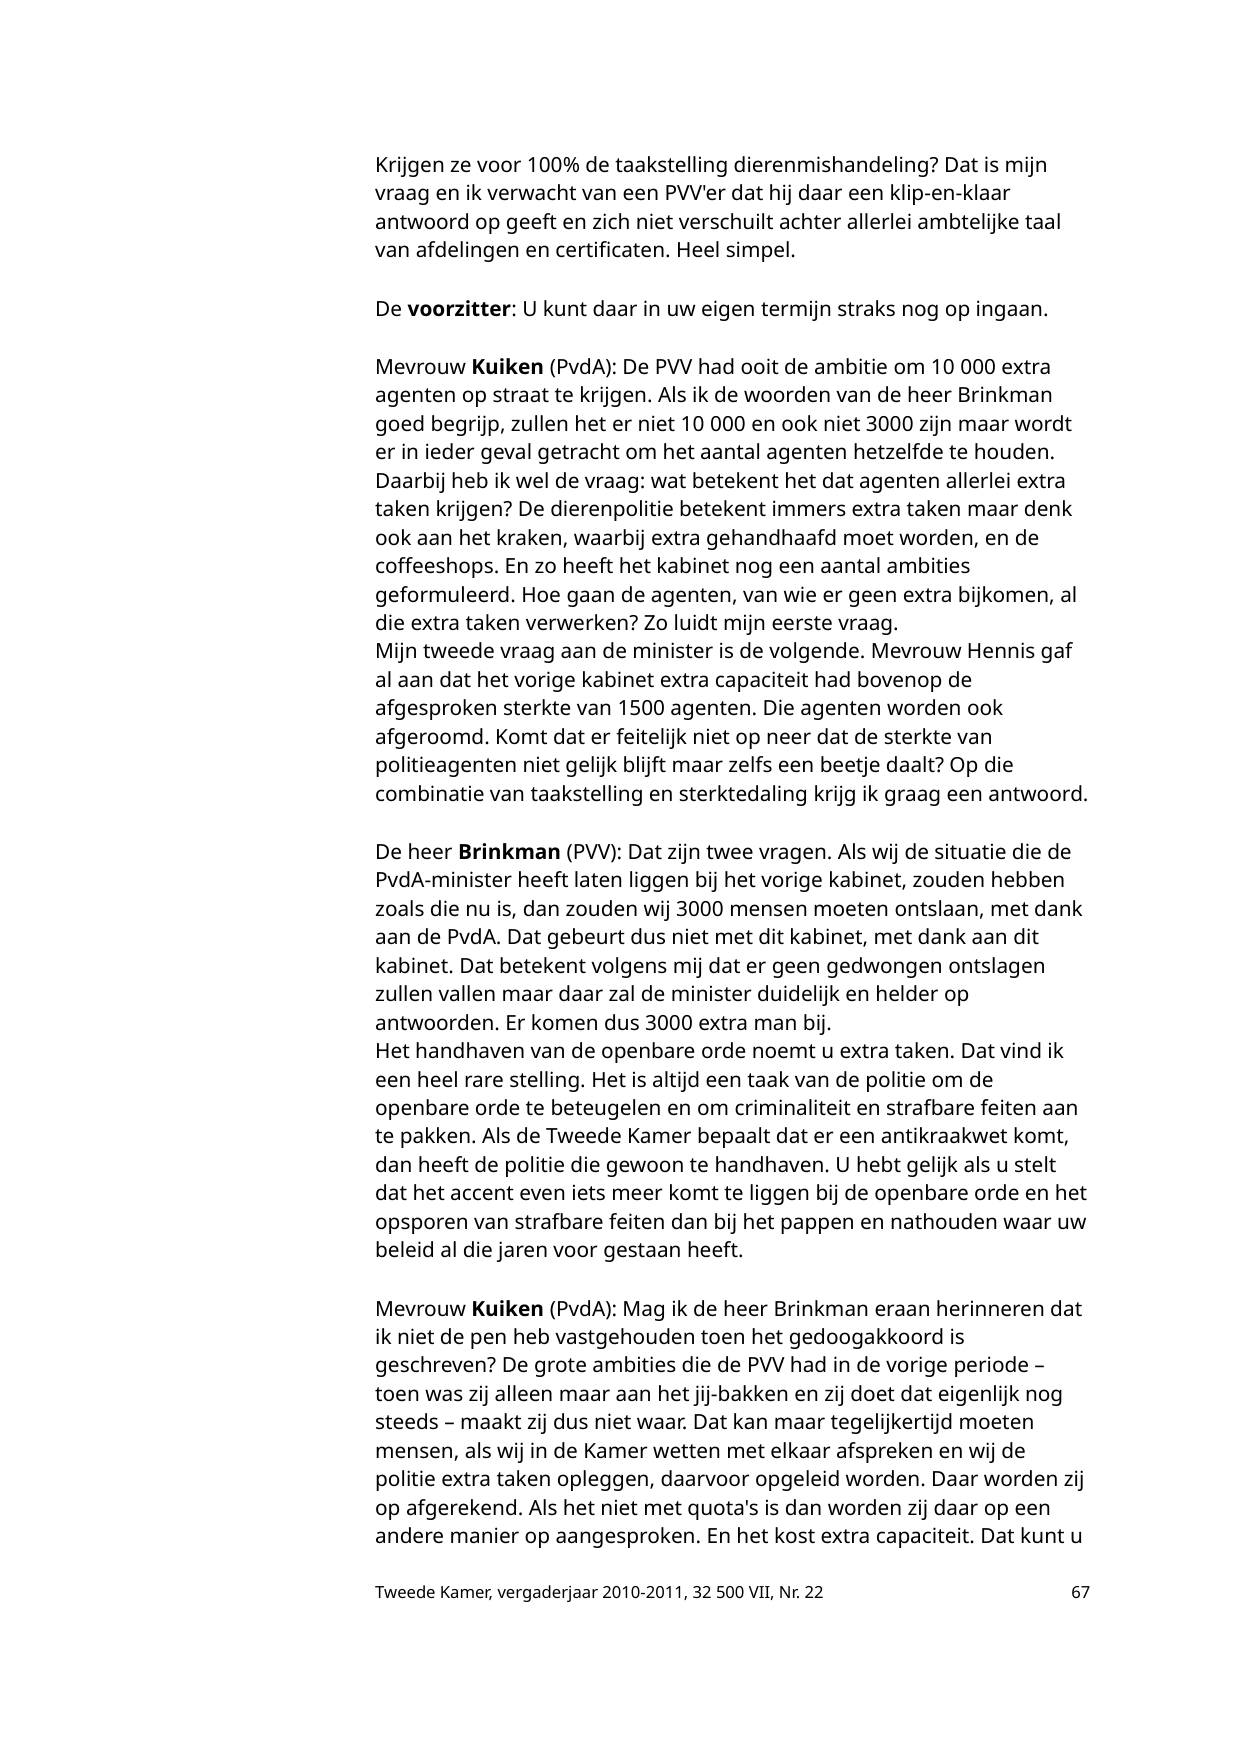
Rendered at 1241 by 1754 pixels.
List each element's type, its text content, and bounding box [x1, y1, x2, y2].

text Mijn tweede vraag aan de minister is de volgende. Mevrouw Hennis gaf al aan dat het vorige kabinet extra capaciteit had bovenop de afgesproken sterkte van 1500 agenten. Die agenten worden ook afgeroomd. Komt dat er feitelijk niet op neer dat de sterkte van politieagenten niet gelijk blijft maar zelfs een beetje daalt? Op die combinatie van taakstelling en sterktedaling krijg ik graag een antwoord. [375, 637, 1090, 807]
text Krijgen ze voor 100% de taakstelling dierenmishandeling? Dat is mijn vraag en ik verwacht van een PVV'er dat hij daar een klip-en-klaar antwoord op geeft en zich niet verschuilt achter allerlei ambtelijke taal van afdelingen en certificaten. Heel simpel. [375, 150, 1090, 264]
text De voorzitter: U kunt daar in uw eigen termijn straks nog op ingaan. [375, 294, 1090, 322]
text Mevrouw Kuiken (PvdA): De PVV had ooit de ambitie om 10 000 extra agenten op straat te krijgen. Als ik de woorden van de heer Brinkman goed begrijp, zullen het er niet 10 000 en ook niet 3000 zijn maar wordt er in ieder geval getracht om het aantal agenten hetzelfde te houden. Daarbij heb ik wel de vraag: wat betekent het dat agenten allerlei extra taken krijgen? De dierenpolitie betekent immers extra taken maar denk ook aan het kraken, waarbij extra gehandhaafd moet worden, en de coffeeshops. En zo heeft het kabinet nog een aantal ambities geformuleerd. Hoe gaan de agenten, van wie er geen extra bijkomen, al die extra taken verwerken? Zo luidt mijn eerste vraag. [375, 352, 1090, 637]
text Het handhaven van de openbare orde noemt u extra taken. Dat vind ik een heel rare stelling. Het is altijd een taak van de politie om de openbare orde te beteugelen en om criminaliteit en strafbare feiten aan te pakken. Als de Tweede Kamer bepaalt dat er een antikraakwet komt, dan heeft de politie die gewoon te handhaven. U hebt gelijk als u stelt dat het accent even iets meer komt te liggen bij de openbare orde en het opsporen van strafbare feiten dan bij het pappen en nathouden waar uw beleid al die jaren voor gestaan heeft. [375, 1036, 1090, 1264]
text De heer Brinkman (PVV): Dat zijn twee vragen. Als wij de situatie die de PvdA-minister heeft laten liggen bij het vorige kabinet, zouden hebben zoals die nu is, dan zouden wij 3000 mensen moeten ontslaan, met dank aan de PvdA. Dat gebeurt dus niet met dit kabinet, met dank aan dit kabinet. Dat betekent volgens mij dat er geen gedwongen ontslagen zullen vallen maar daar zal de minister duidelijk en helder op antwoorden. Er komen dus 3000 extra man bij. [375, 837, 1090, 1036]
text Mevrouw Kuiken (PvdA): Mag ik de heer Brinkman eraan herinneren dat ik niet de pen heb vastgehouden toen het gedoogakkoord is geschreven? De grote ambities die de PVV had in de vorige periode – toen was zij alleen maar aan het jij-bakken en zij doet dat eigenlijk nog steeds – maakt zij dus niet waar. Dat kan maar tegelijkertijd moeten mensen, als wij in de Kamer wetten met elkaar afspreken en wij de politie extra taken opleggen, daarvoor opgeleid worden. Daar worden zij op afgerekend. Als het niet met quota's is dan worden zij daar op een andere manier op aangesproken. En het kost extra capaciteit. Dat kunt u [375, 1294, 1090, 1550]
